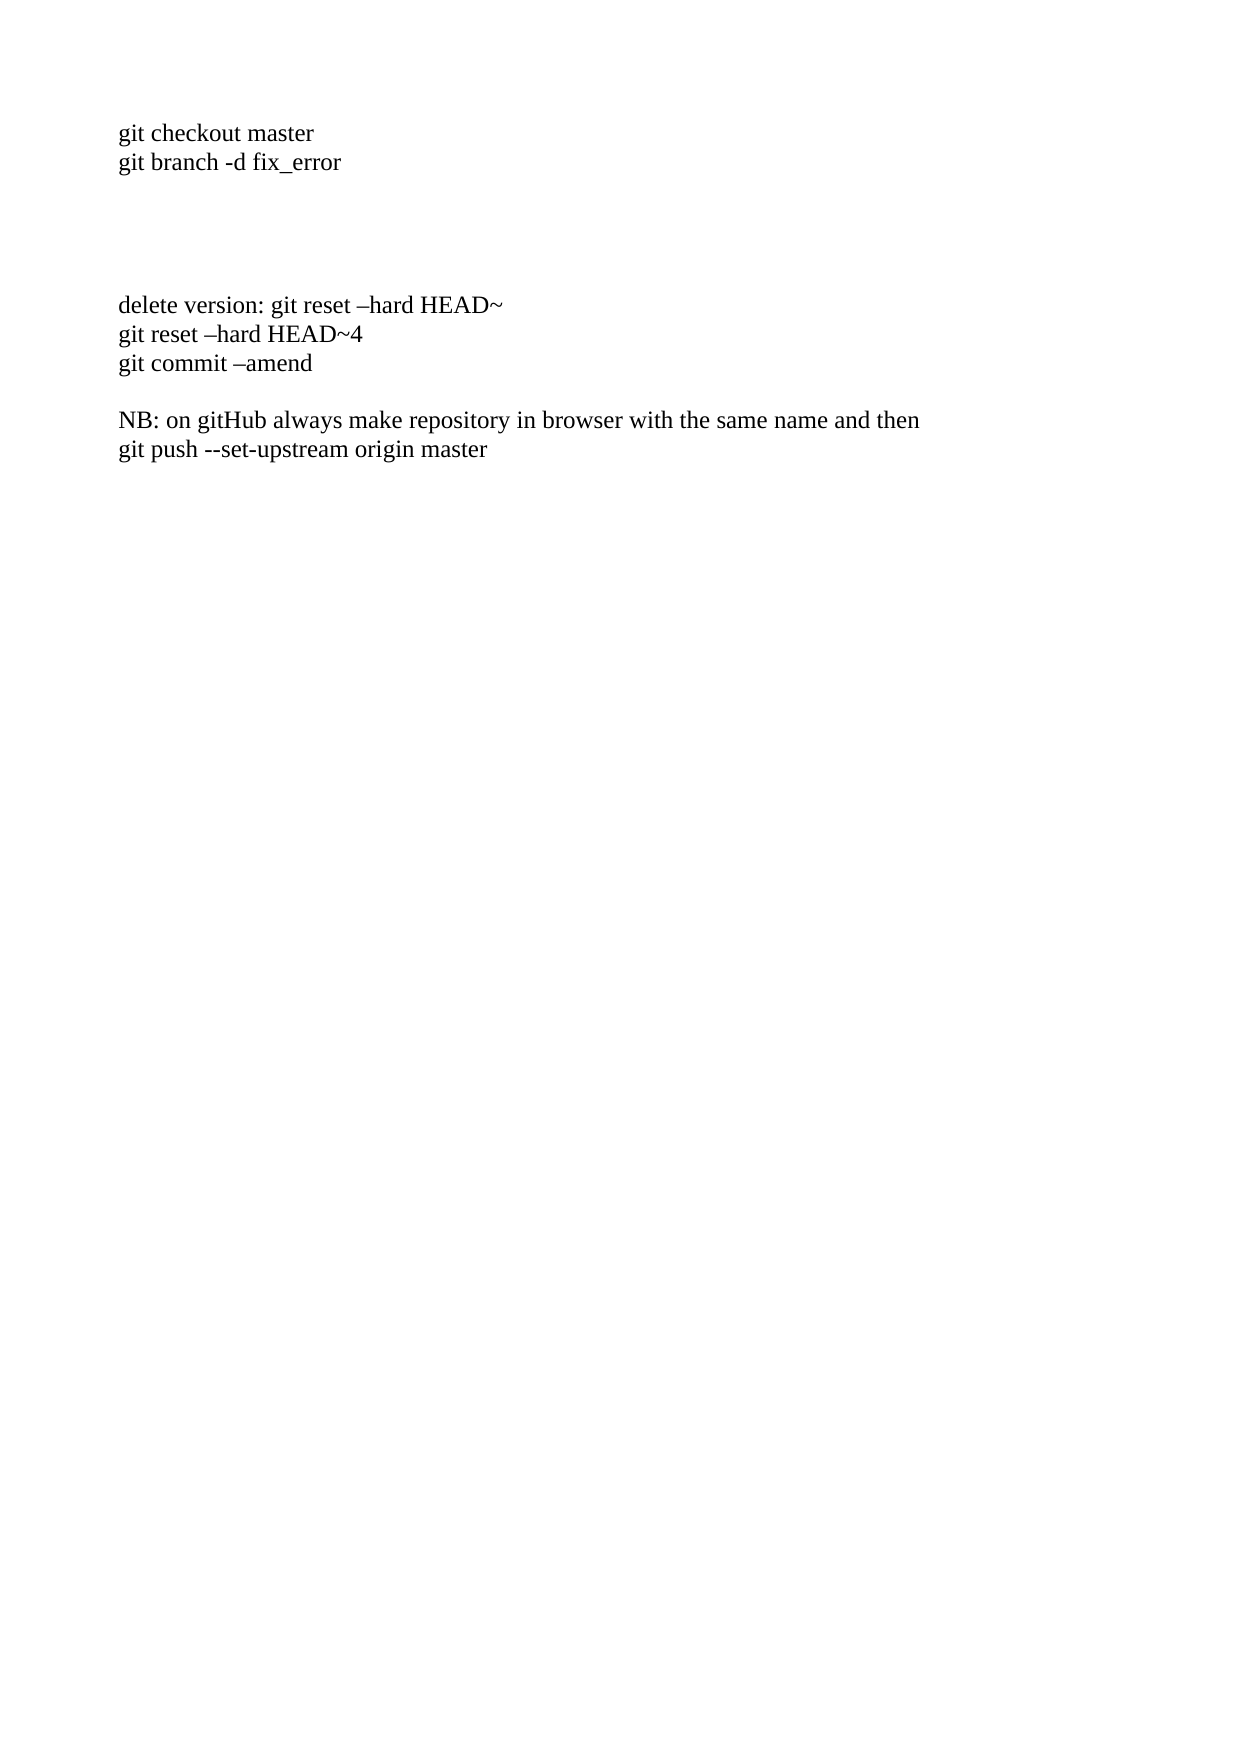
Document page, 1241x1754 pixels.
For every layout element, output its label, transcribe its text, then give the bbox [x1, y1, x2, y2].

text git commit –amend [118, 348, 1122, 377]
text NB: on gitHub always make repository in browser with the same name and then [118, 406, 1122, 434]
text git branch -d fix_error [118, 147, 1122, 176]
text git checkout master [118, 118, 1122, 147]
text git push --set-upstream origin master [118, 434, 1122, 463]
text git reset –hard HEAD~4 [118, 319, 1122, 348]
text delete version: git reset –hard HEAD~ [118, 291, 1122, 319]
